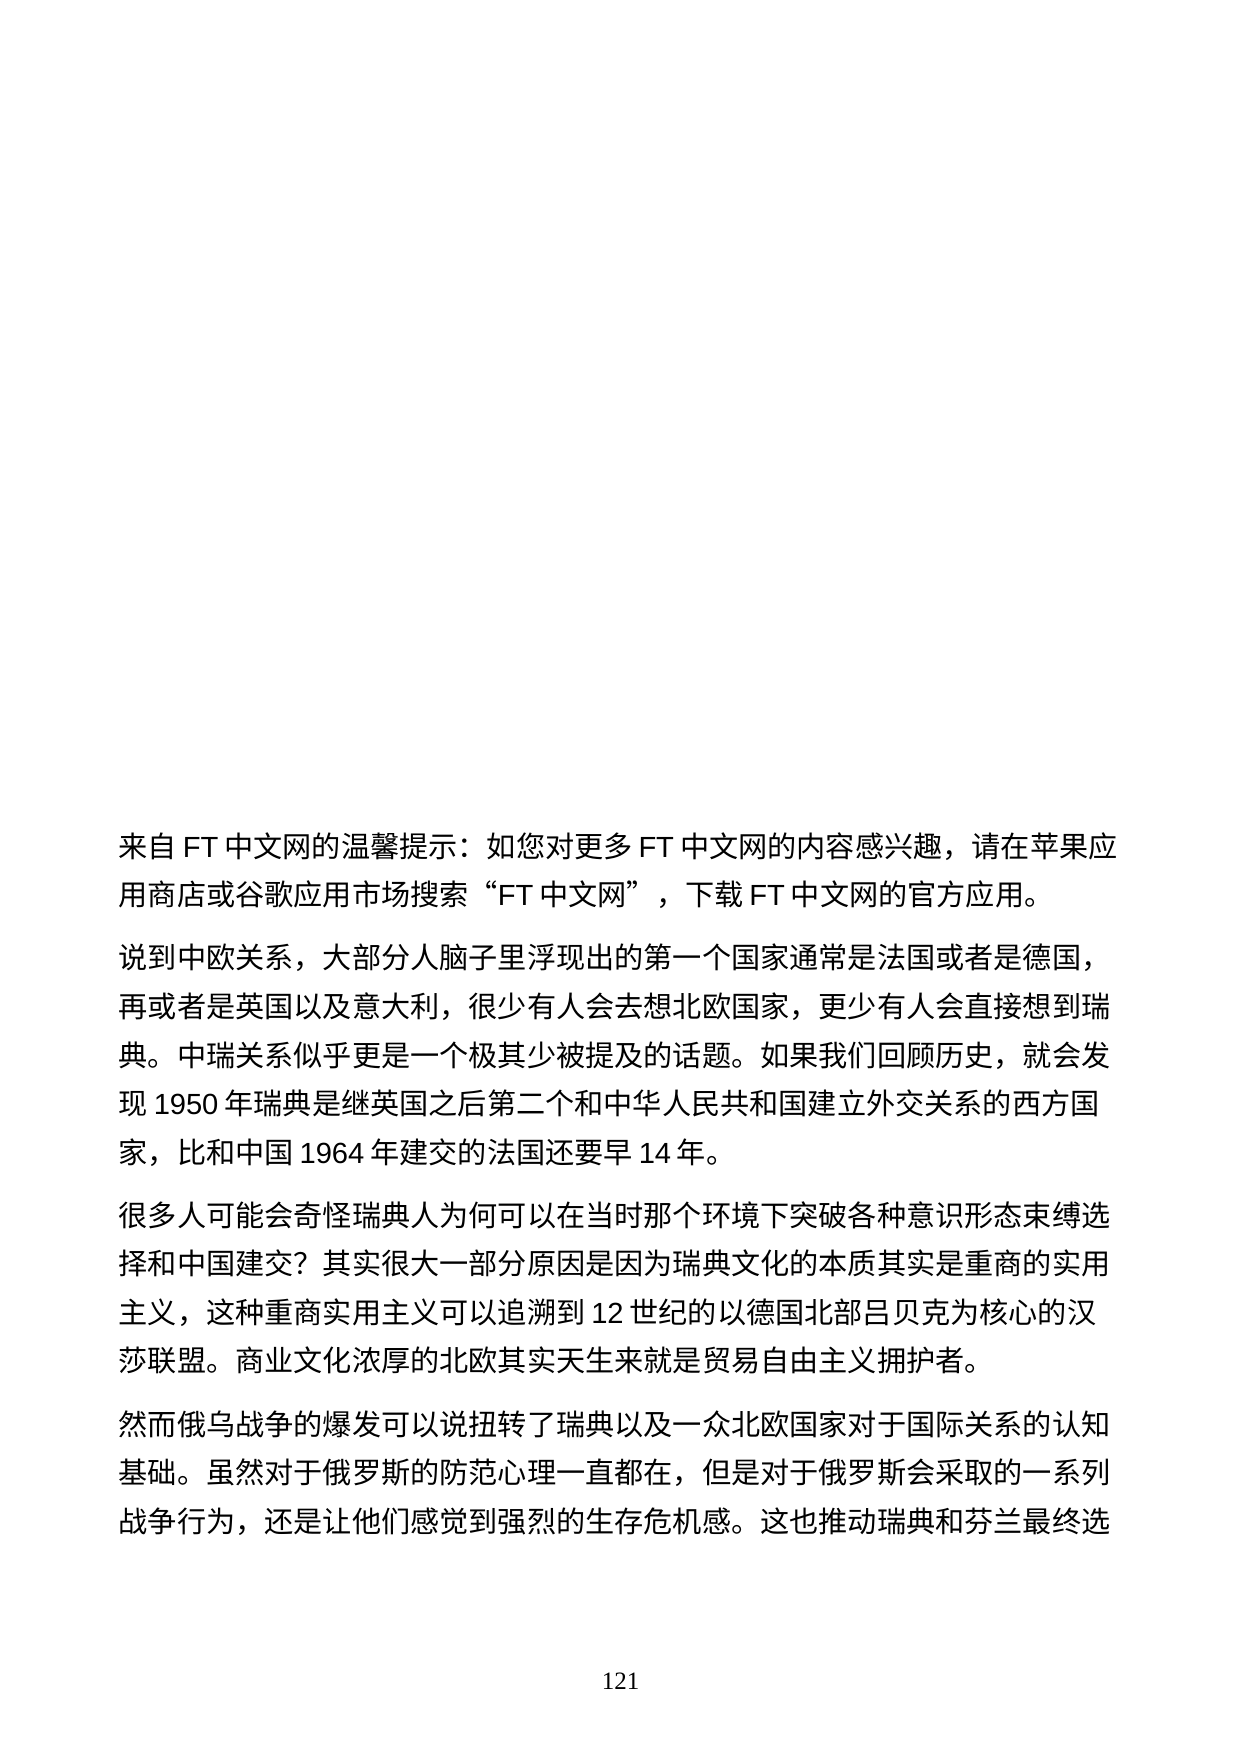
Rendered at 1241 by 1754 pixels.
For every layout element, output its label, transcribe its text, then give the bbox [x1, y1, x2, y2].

text 很多人可能会奇怪瑞典人为何可以在当时那个环境下突破各种意识形态束缚选择和中国建交？其实很大一部分原因是因为瑞典文化的本质其实是重商的实用主义，这种重商实用主义可以追溯到12世纪的以德国北部吕贝克为核心的汉莎联盟。商业文化浓厚的北欧其实天生来就是贸易自由主义拥护者。 [118, 1192, 1122, 1380]
text 来自FT中文网的温馨提示：如您对更多FT中文网的内容感兴趣，请在苹果应用商店或谷歌应用市场搜索“FT中文网”，下载FT中文网的官方应用。 [118, 118, 1122, 914]
text 说到中欧关系，大部分人脑子里浮现出的第一个国家通常是法国或者是德国，再或者是英国以及意大利，很少有人会去想北欧国家，更少有人会直接想到瑞典。中瑞关系似乎更是一个极其少被提及的话题。如果我们回顾历史，就会发现1950年瑞典是继英国之后第二个和中华人民共和国建立外交关系的西方国家，比和中国1964年建交的法国还要早14年。 [118, 935, 1122, 1171]
text 然而俄乌战争的爆发可以说扭转了瑞典以及一众北欧国家对于国际关系的认知基础。虽然对于俄罗斯的防范心理一直都在，但是对于俄罗斯会采取的一系列战争行为，还是让他们感觉到强烈的生存危机感。这也推动瑞典和芬兰最终选 [118, 1401, 1122, 1540]
